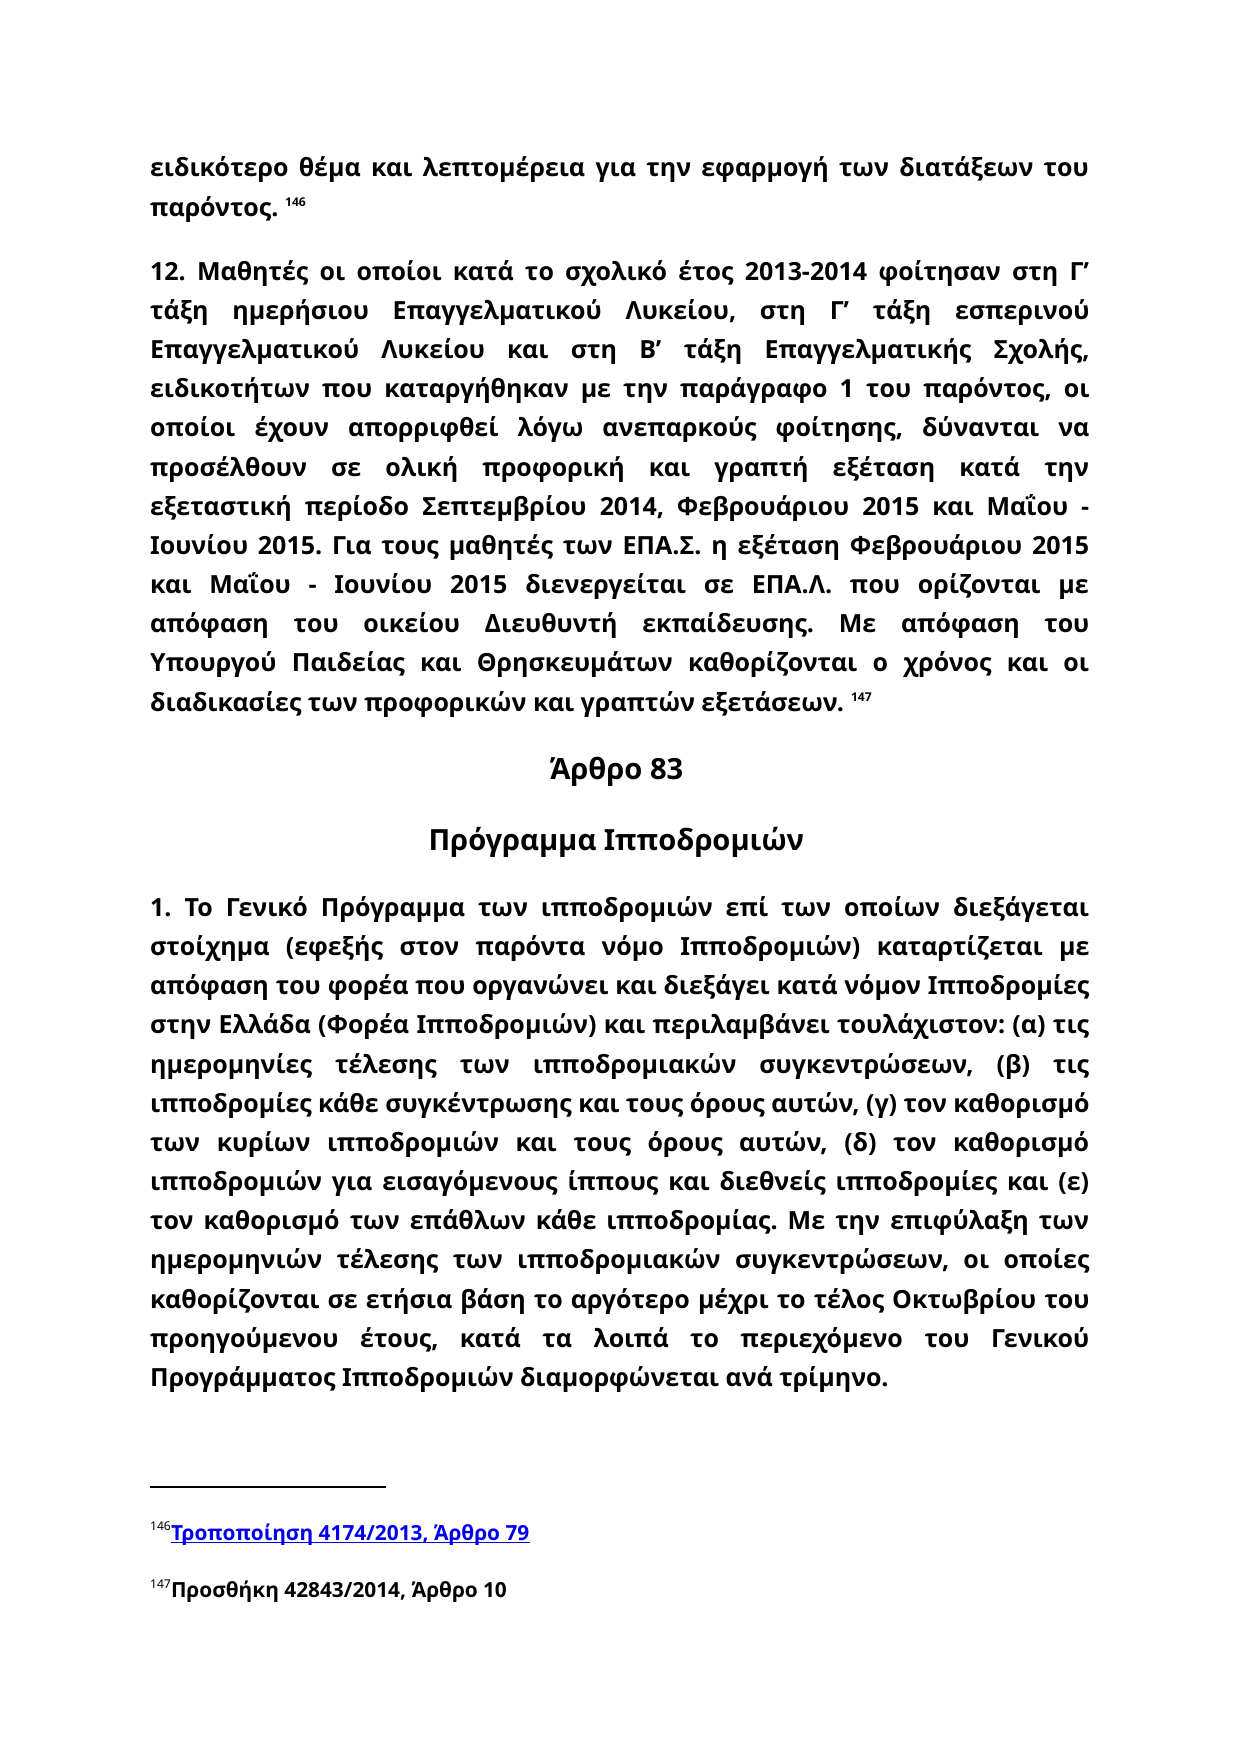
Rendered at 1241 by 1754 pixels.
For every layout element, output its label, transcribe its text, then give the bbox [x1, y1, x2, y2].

text ειδικότερο θέμα και λεπτομέρεια για την εφαρμογή των διατάξεων του παρόντος. [150, 150, 1090, 223]
text Προσθήκη 42843/2014, Άρθρο 10 [150, 1576, 1090, 1604]
text 1. Το Γενικό Πρόγραμμα των ιπποδρομιών επί των οποίων διεξάγεται στοίχημα (εφεξής στον παρόντα νόμο Ιπποδρομιών) καταρτίζεται με απόφαση του φορέα που οργανώνει και διεξάγει κατά νόμον Ιπποδρομίες στην Ελλάδα (Φορέα Ιπποδρομιών) και περιλαμβάνει τουλάχιστον: (α) τις ημερομηνίες τέλεσης των ιπποδρομιακών συγκεντρώσεων, (β) τις ιπποδρομίες κάθε συγκέντρωσης και τους όρους αυτών, (γ) τον καθορισμό των κυρίων ιπποδρομιών και τους όρους αυτών, (δ) τον καθορισμό ιπποδρομιών για εισαγόμενους ίππους και διεθνείς ιπποδρομίες και (ε) τον καθορισμό των επάθλων κάθε ιπποδρομίας. Με την επιφύλαξη των ημερομηνιών τέλεσης των ιπποδρομιακών συγκεντρώσεων, οι οποίες καθορίζονται σε ετήσια βάση το αργότερο μέχρι το τέλος Οκτωβρίου του προηγούμενου έτους, κατά τα λοιπά το περιεχόμενο του Γενικού Προγράμματος Ιπποδρομιών διαμορφώνεται ανά τρίμηνο. [150, 889, 1090, 1394]
text 12. Μαθητές οι οποίοι κατά το σχολικό έτος 2013-2014 φοίτησαν στη Γ’ τάξη ημερήσιου Επαγγελματικού Λυκείου, στη Γ’ τάξη εσπερινού Επαγγελματικού Λυκείου και στη Β’ τάξη Επαγγελματικής Σχολής, ειδικοτήτων που καταργήθηκαν με την παράγραφο 1 του παρόντος, οι οποίοι έχουν απορριφθεί λόγω ανεπαρκούς φοίτησης, δύνανται να προσέλθουν σε ολική προφορική και γραπτή εξέταση κατά την εξεταστική περίοδο Σεπτεμβρίου 2014, Φεβρουάριου 2015 και Μαΐου - Ιουνίου 2015. Για τους μαθητές των ΕΠΑ.Σ. η εξέταση Φεβρουάριου 2015 και Μαΐου - Ιουνίου 2015 διενεργείται σε ΕΠΑ.Λ. που ορίζονται με απόφαση του οικείου Διευθυντή εκπαίδευσης. Με απόφαση του Υπουργού Παιδείας και Θρησκευμάτων καθορίζονται ο χρόνος και οι διαδικασίες των προφορικών και γραπτών εξετάσεων. [150, 253, 1090, 718]
subtitle Άρθρο 83 [150, 748, 1090, 788]
text Τροποποίηση 4174/2013, Άρθρο 79 [150, 1518, 1090, 1546]
subtitle Πρόγραμμα Ιπποδρομιών [150, 819, 1090, 859]
